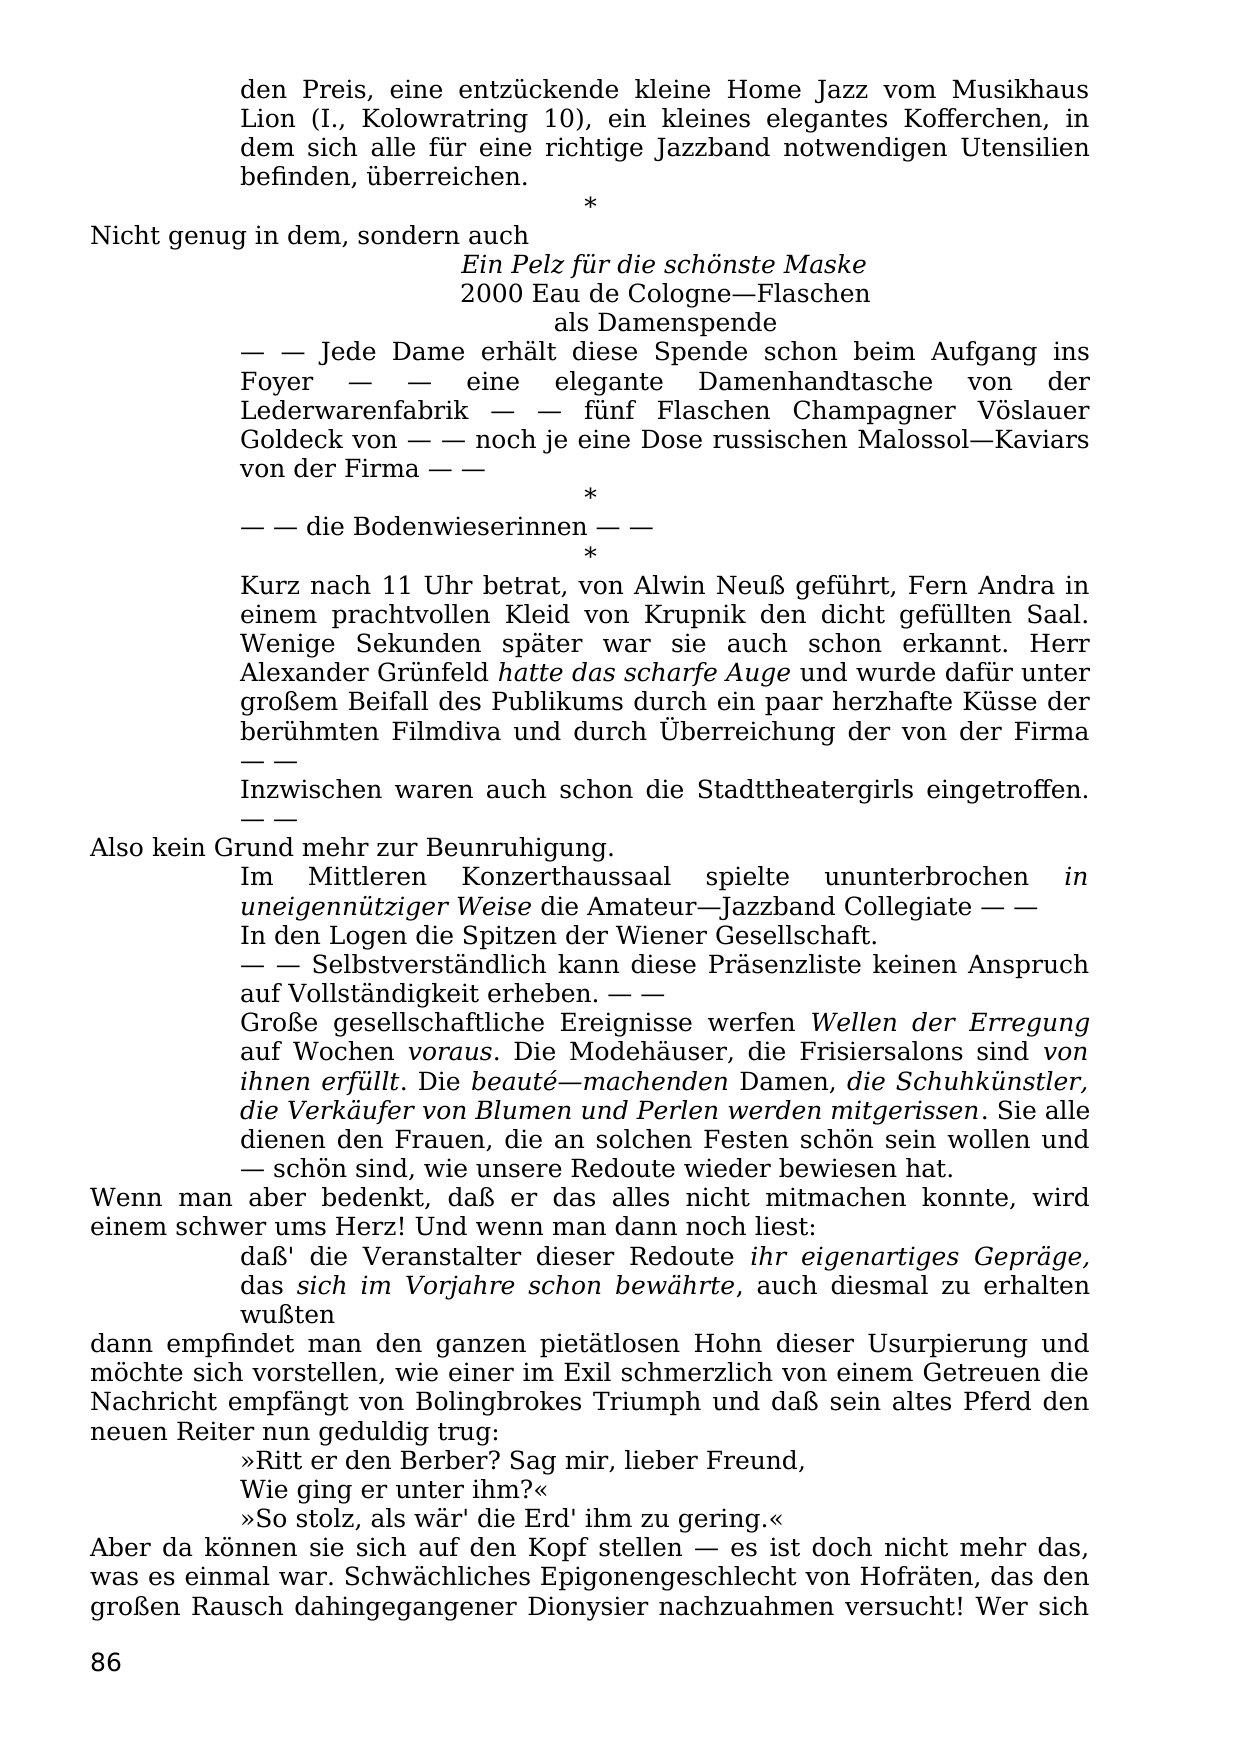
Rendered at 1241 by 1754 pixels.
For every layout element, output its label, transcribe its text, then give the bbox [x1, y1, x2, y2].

text Nicht genug in dem, sondern auch [90, 221, 1091, 250]
text Inzwischen waren auch schon die Stadttheatergirls eingetroffen. — — [240, 775, 1091, 833]
text daß' die Veranstalter dieser Redoute ihr eigenartiges Gepräge, das sich im Vorjahre schon bewährte, auch diesmal zu erhalten wußten [240, 1242, 1091, 1329]
text Wie ging er unter ihm?« [240, 1475, 1091, 1504]
text — — Selbstverständlich kann diese Präsenzliste keinen Anspruch auf Vollständigkeit erheben. — — [240, 950, 1091, 1008]
text — — Jede Dame erhält diese Spende schon beim Aufgang ins Foyer — — eine elegante Damenhandtasche von der Lederwarenfabrik — — fünf Flaschen Champagner Vöslauer Goldeck von — — noch je eine Dose russischen Malossol—Kaviars von der Firma — — [240, 337, 1091, 483]
text * [90, 483, 1091, 512]
text Wenn man aber bedenkt, daß er das alles nicht mitmachen konnte, wird einem schwer ums Herz! Und wenn man dann noch liest: [90, 1183, 1091, 1242]
text Im Mittleren Konzerthaussaal spielte ununterbrochen in uneigennütziger Weise die Amateur—Jazzband Collegiate — — [240, 862, 1091, 921]
text dann empfindet man den ganzen pietätlosen Hohn dieser Usurpierung und möchte sich vorstellen, wie einer im Exil schmerzlich von einem Getreuen die Nachricht empfängt von Bolingbrokes Triumph und daß sein altes Pferd den neuen Reiter nun geduldig trug: [90, 1329, 1091, 1446]
text In den Logen die Spitzen der Wiener Gesellschaft. [240, 921, 1091, 950]
text * [90, 542, 1091, 571]
text * [90, 192, 1091, 221]
text »So stolz, als wär' die Erd' ihm zu gering.« [240, 1504, 1091, 1533]
text Also kein Grund mehr zur Beunruhigung. [90, 833, 1091, 862]
text 2000 Eau de Cologne—Flaschen [240, 279, 1091, 308]
text Ein Pelz für die schönste Maske [240, 250, 1091, 279]
text Große gesellschaftliche Ereignisse werfen Wellen der Erregung auf Wochen voraus. Die Modehäuser, die Frisiersalons sind von ihnen erfüllt. Die beauté—machenden Damen, die Schuhkünstler, die Verkäufer von Blumen und Perlen werden mitgerissen. Sie alle dienen den Frauen, die an solchen Festen schön sein wollen und — schön sind, wie unsere Redoute wieder bewiesen hat. [240, 1008, 1091, 1183]
text Aber da können sie sich auf den Kopf stellen — es ist doch nicht mehr das, was es einmal war. Schwächliches Epigonengeschlecht von Hofräten, das den großen Rausch dahingegangener Dionysier nachzuahmen versucht! Wer sich [90, 1533, 1091, 1621]
text — — die Bodenwieserinnen — — [240, 512, 1091, 542]
text als Damenspende [240, 308, 1091, 337]
text den Preis, eine entzückende kleine Home Jazz vom Musikhaus Lion (I., Kolowratring 10), ein kleines elegantes Kofferchen, in dem sich alle für eine richtige Jazzband notwendigen Utensilien befinden, überreichen. [240, 75, 1091, 192]
text »Ritt er den Berber? Sag mir, lieber Freund, [240, 1446, 1091, 1475]
text Kurz nach 11 Uhr betrat, von Alwin Neuß geführt, Fern Andra in einem prachtvollen Kleid von Krupnik den dicht gefüllten Saal. Wenige Sekunden später war sie auch schon erkannt. Herr Alexander Grünfeld hatte das scharfe Auge und wurde dafür unter großem Beifall des Publikums durch ein paar herzhafte Küsse der berühmten Filmdiva und durch Überreichung der von der Firma — — [240, 571, 1091, 775]
